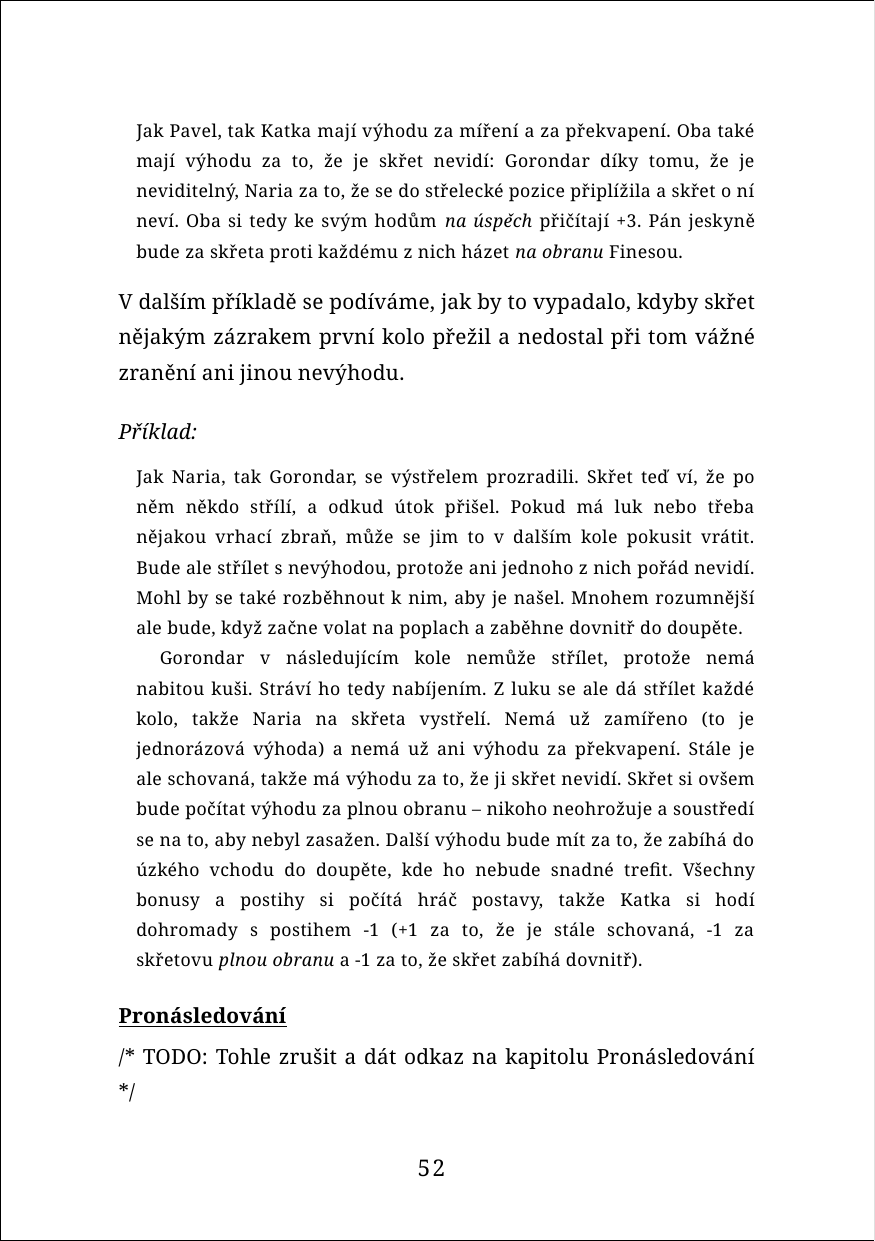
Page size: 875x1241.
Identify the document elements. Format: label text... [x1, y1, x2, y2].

text V dalším příkladě se podíváme, jak by to vypadalo, kdyby skřet nějakým zázrakem první kolo přežil a nedostal při tom vážné zranění ani jinou nevýhodu. [118, 287, 756, 386]
text Jak Pavel, tak Katka mají výhodu za míření a za překvapení. Oba také mají výhodu za to, že je skřet nevidí: Gorondar díky tomu, že je neviditelný, Naria za to, že se do střelecké pozice připlížila a skřet o ní neví. Oba si tedy ke svým hodům na úspěch přičítají +3. Pán jeskyně bude za skřeta proti každému z nich házet na obranu Finesou. [136, 118, 756, 263]
text Příklad: [118, 417, 756, 446]
subtitle Pronásledování [118, 1002, 756, 1030]
text Jak Naria, tak Gorondar, se výstřelem prozradili. Skřet teď ví, že po něm někdo střílí, a odkud útok přišel. Pokud má luk nebo třeba nějakou vrhací zbraň, může se jim to v dalším kole pokusit vrátit. Bude ale střílet s nevýhodou, protože ani jednoho z nich pořád nevidí. Mohl by se také rozběhnout k nim, aby je našel. Mnohem rozumnější ale bude, když začne volat na poplach a zaběhne dovnitř do doupěte. Gorondar v následujícím kole nemůže střílet, protože nemá nabitou kuši. Stráví ho tedy nabíjením. Z luku se ale dá střílet každé kolo, takže Naria na skřeta vystřelí. Nemá už zamířeno (to je jednorázová výhoda) a nemá už ani výhodu za překvapení. Stále je ale schovaná, takže má výhodu za to, že ji skřet nevidí. Skřet si ovšem bude počítat výhodu za plnou obranu – nikoho neohrožuje a soustředí se na to, aby nebyl zasažen. Další výhodu bude mít za to, že zabíhá do úzkého vchodu do doupěte, kde ho nebude snadné trefit. Všechny bonusy a postihy si počítá hráč postavy, takže Katka si hodí dohromady s postihem -1 (+1 za to, že je stále schovaná, -1 za skřetovu plnou obranu a -1 za to, že skřet zabíhá dovnitř). [136, 464, 756, 972]
text /* TODO: Tohle zrušit a dát odkaz na kapitolu Pronásledování */ [118, 1042, 756, 1106]
